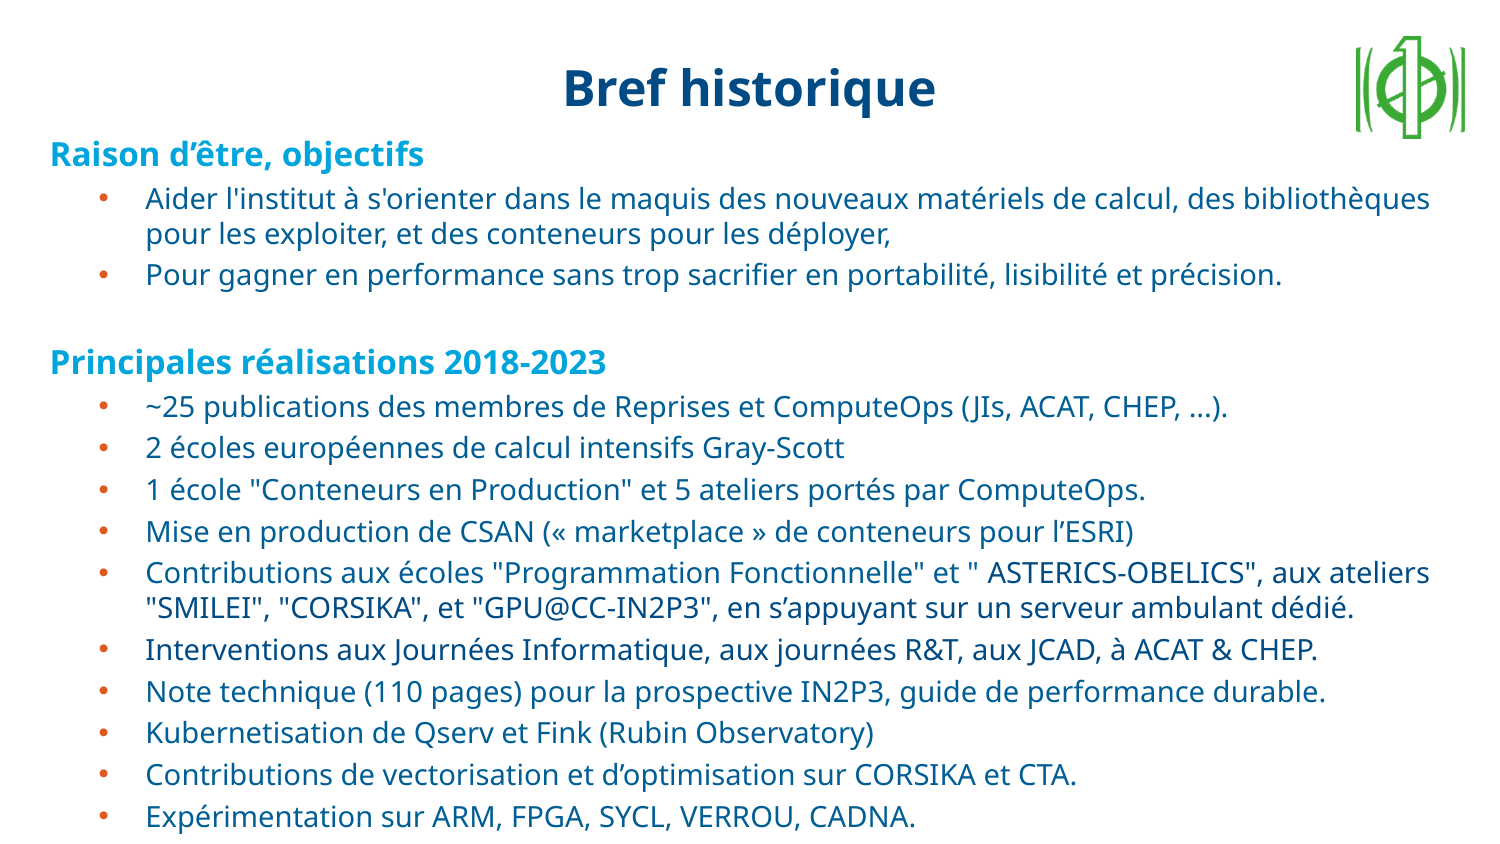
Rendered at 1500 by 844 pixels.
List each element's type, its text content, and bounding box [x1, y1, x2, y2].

text_box Raison d’être, objectifs Aider l'institut à s'orienter dans le maquis des nouveaux matériels de calcul, des bibliothèques pour les exploiter, et des conteneurs pour les déployer, Pour gagner en performance sans trop sacrifier en portabilité, lisibilité et précision. Principales réalisations 2018-2023 ~25 publications des membres de Reprises et ComputeOps (JIs, ACAT, CHEP, ...). 2 écoles européennes de calcul intensifs Gray-Scott 1 école "Conteneurs en Production" et 5 ateliers portés par ComputeOps. Mise en production de CSAN (« marketplace » de conteneurs pour l’ESRI) Contributions aux écoles "Programmation Fonctionnelle" et " ASTERICS-OBELICS", aux ateliers "SMILEI", "CORSIKA", et "GPU@CC-IN2P3", en s’appuyant sur un serveur ambulant dédié. Interventions aux Journées Informatique, aux journées R&T, aux JCAD, à ACAT & CHEP. Note technique (110 pages) pour la prospective IN2P3, guide de performance durable. Kubernetisation de Qserv et Fink (Rubin Observatory) Contributions de vectorisation et d’optimisation sur CORSIKA et CTA. Expérimentation sur ARM, FPGA, SYCL, VERROU, CADNA. [34, 126, 1465, 804]
text_box Bref historique [34, 35, 1465, 126]
picture [1356, 36, 1465, 140]
